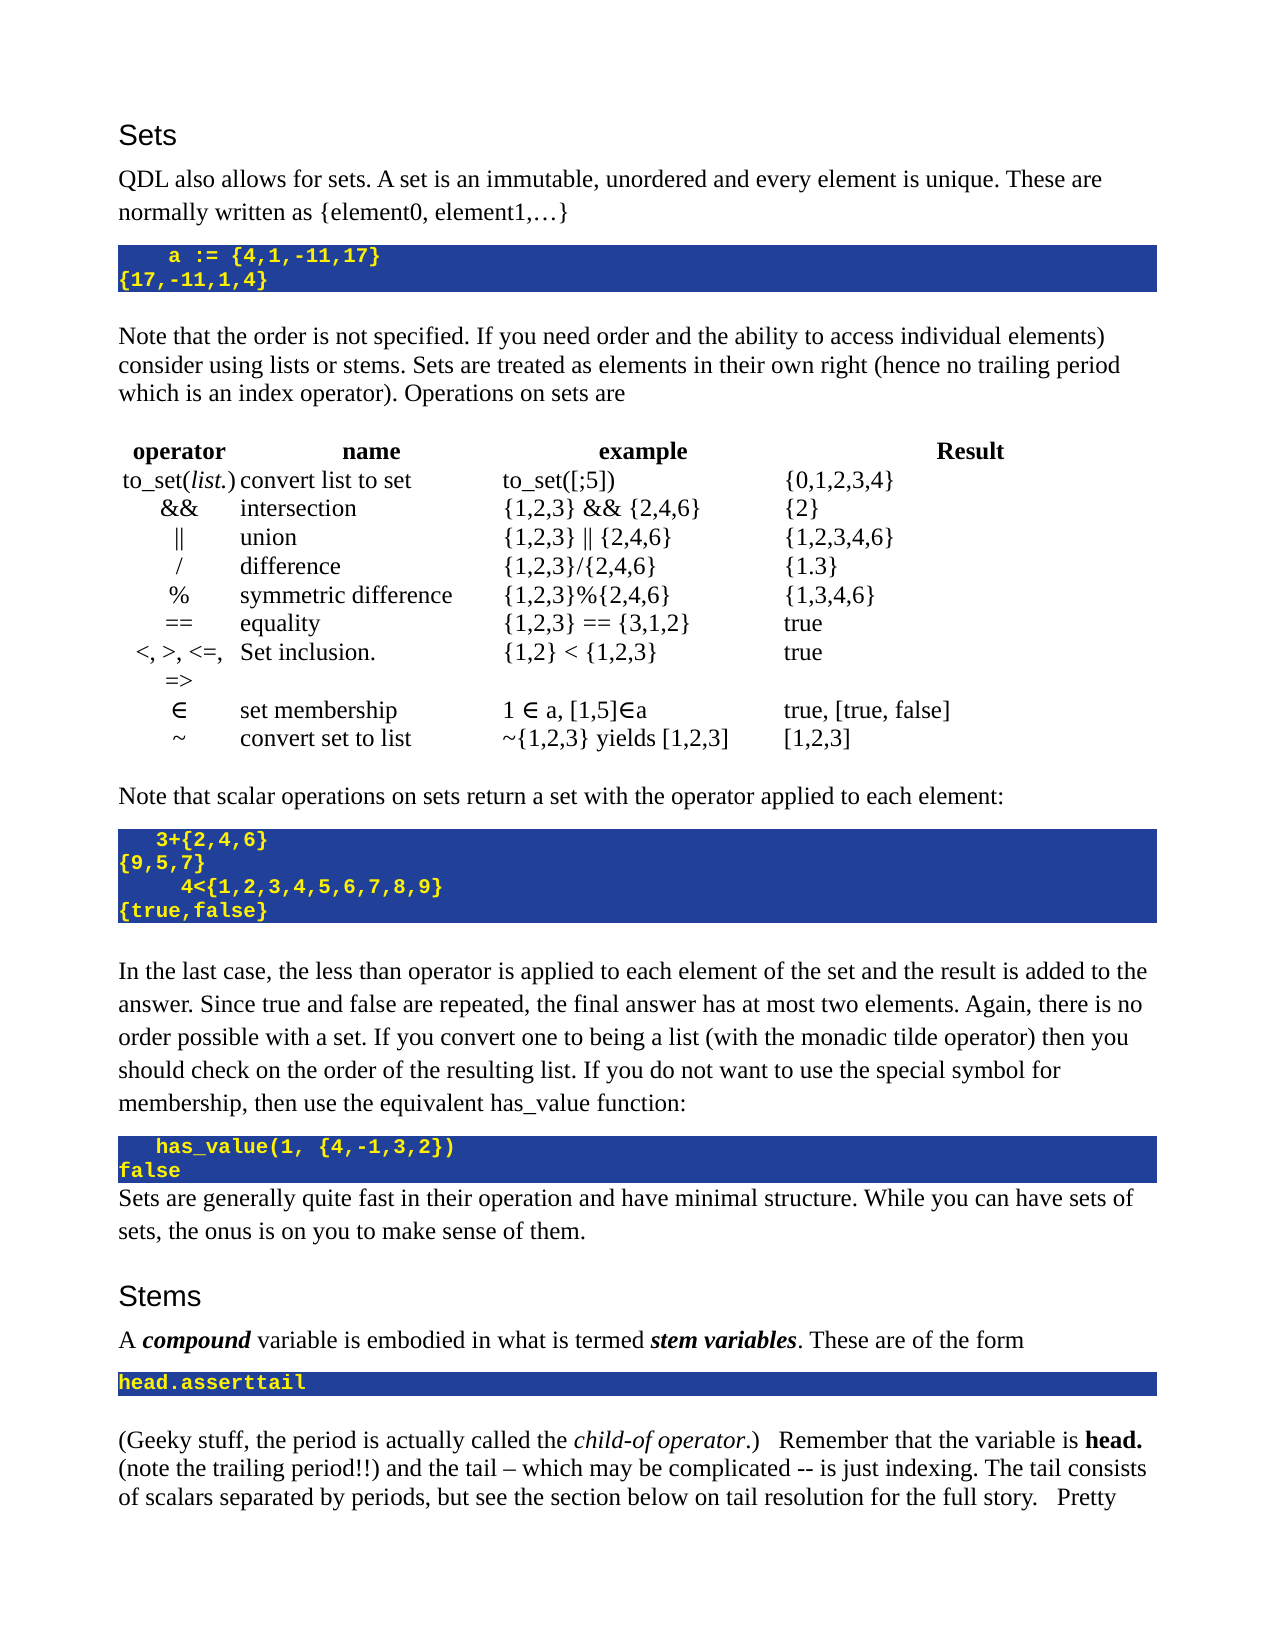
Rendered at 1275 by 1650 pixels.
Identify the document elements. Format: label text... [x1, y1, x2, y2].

text 3+{2,4,6} [118, 829, 1157, 852]
table_cell {1,2,3} && {2,4,6} [503, 494, 784, 522]
table_header operator [118, 436, 240, 465]
subtitle Stems [118, 1278, 1157, 1312]
table_cell % [118, 580, 240, 608]
table_cell ~{1,2,3} yields [1,2,3] [503, 724, 784, 752]
text false [118, 1159, 1157, 1183]
table_cell union [240, 522, 502, 551]
table_cell equality [240, 609, 502, 637]
table_header Result [784, 436, 1157, 465]
table_cell {1,2,3} || {2,4,6} [503, 522, 784, 551]
table_cell || [118, 522, 240, 551]
table_cell to_set(list.) [118, 465, 240, 493]
table_cell set membership [240, 695, 502, 723]
text Sets are generally quite fast in their operation and have minimal structure. While you can have sets of sets, the onus is on you to make sense of them. [118, 1183, 1157, 1245]
text A compound variable is embodied in what is termed stem variables. These are of the form [118, 1325, 1157, 1353]
table_cell {1,3,4,6} [784, 580, 1157, 608]
table_cell {2} [784, 494, 1157, 522]
text head.asserttail [118, 1372, 1157, 1396]
table_cell Set inclusion. [240, 637, 502, 695]
table_cell ~ [118, 724, 240, 752]
text {9,5,7} [118, 852, 1157, 876]
table_cell 1 ∈ a, [1,5]∈a [503, 695, 784, 723]
text (Geeky stuff, the period is actually called the child-of operator.) Remember that the variable is head. (note the trailing period!!) and the tail – which may be complicated -- is just indexing. The tail consists of scalars separated by periods, but see the section below on tail resolution for the full story. Pretty [118, 1396, 1157, 1511]
table_cell {1,2} < {1,2,3} [503, 637, 784, 695]
text 4<{1,2,3,4,5,6,7,8,9} [118, 876, 1157, 899]
table_cell difference [240, 551, 502, 580]
subtitle Sets [118, 118, 1157, 152]
table_cell true [784, 609, 1157, 637]
table_header name [240, 436, 502, 465]
table_cell ∈ [118, 695, 240, 723]
table_cell convert set to list [240, 724, 502, 752]
table_cell {1,2,3}/{2,4,6} [503, 551, 784, 580]
text Note that scalar operations on sets return a set with the operator applied to each element: [118, 781, 1157, 810]
table_cell intersection [240, 494, 502, 522]
table_cell {1,2,3}%{2,4,6} [503, 580, 784, 608]
table_cell true, [true, false] [784, 695, 1157, 723]
table_cell [1,2,3] [784, 724, 1157, 752]
table_cell convert list to set [240, 465, 502, 493]
table_cell {0,1,2,3,4} [784, 465, 1157, 493]
table_cell / [118, 551, 240, 580]
table_cell to_set([;5]) [503, 465, 784, 493]
text Note that the order is not specified. If you need order and the ability to access individual elements) consider using lists or stems. Sets are treated as elements in their own right (hence no trailing period which is an index operator). Operations on sets are [118, 292, 1157, 407]
text QDL also allows for sets. A set is an immutable, unordered and every element is unique. These are normally written as {element0, element1,…} [118, 164, 1157, 226]
text a := {4,1,-11,17} [118, 245, 1157, 269]
table_cell == [118, 609, 240, 637]
table_cell {1,2,3,4,6} [784, 522, 1157, 551]
table_cell {1.3} [784, 551, 1157, 580]
table_header example [503, 436, 784, 465]
table_cell && [118, 494, 240, 522]
text {true,false} [118, 899, 1157, 923]
table_cell true [784, 637, 1157, 695]
text {17,-11,1,4} [118, 269, 1157, 292]
table_cell {1,2,3} == {3,1,2} [503, 609, 784, 637]
table_cell symmetric difference [240, 580, 502, 608]
text In the last case, the less than operator is applied to each element of the set and the result is added to the answer. Since true and false are repeated, the final answer has at most two elements. Again, there is no order possible with a set. If you convert one to being a list (with the monadic tilde operator) then you should check on the order of the resulting list. If you do not want to use the special symbol for membership, then use the equivalent has_value function: [118, 923, 1157, 1117]
text has_value(1, {4,-1,3,2}) [118, 1136, 1157, 1159]
table_cell <, >, <=, => [118, 637, 240, 695]
